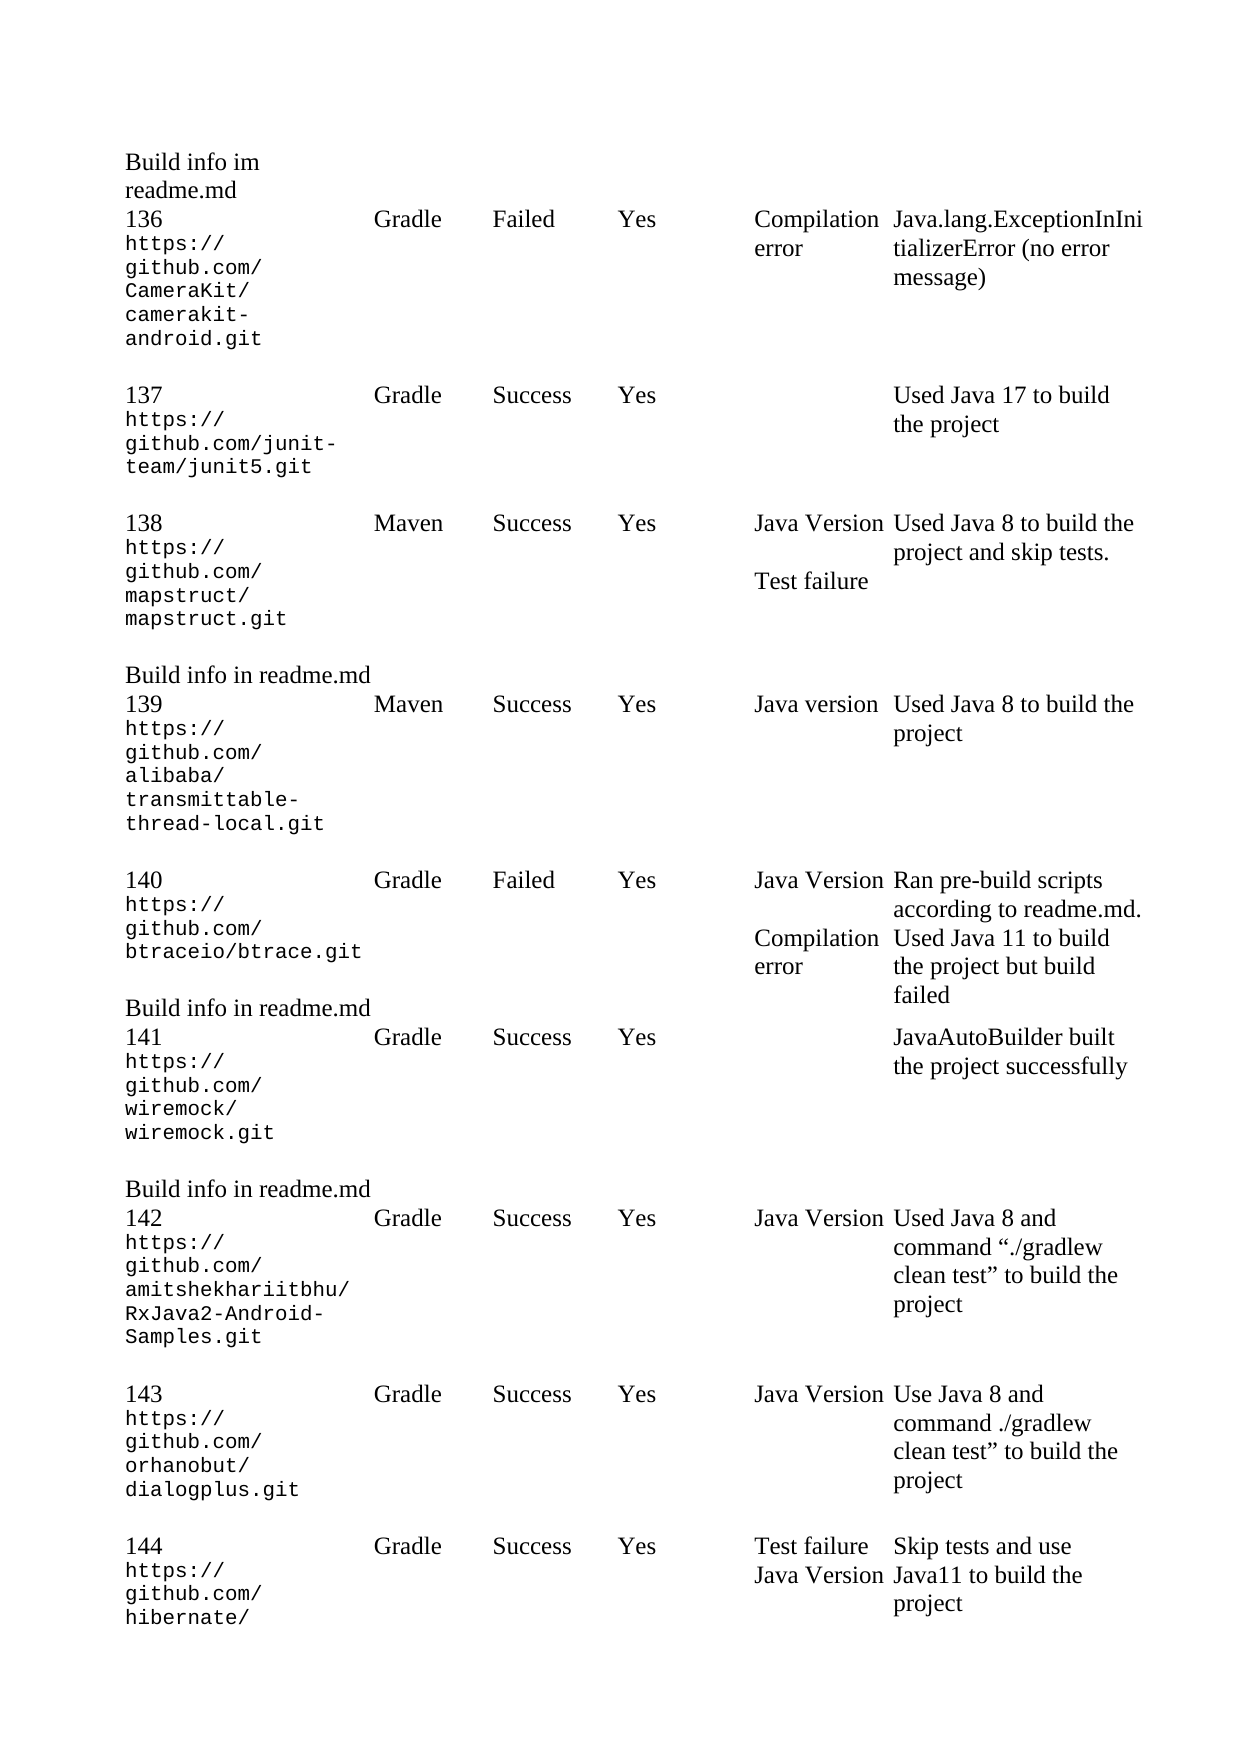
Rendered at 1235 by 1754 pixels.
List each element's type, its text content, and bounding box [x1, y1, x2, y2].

table_cell 139 https://github.com/alibaba/transmittable-thread-local.git [125, 689, 374, 865]
table_cell [617, 118, 754, 204]
table_cell Yes [617, 1531, 754, 1631]
table_cell Gradle [374, 1022, 492, 1203]
table_cell Success [493, 1022, 617, 1203]
table_cell Java Version Compilation error [754, 865, 893, 1022]
table_cell [493, 118, 617, 204]
table_cell Yes [617, 1379, 754, 1531]
table_cell Use Java 8 and command ./gradlew clean test” to build the project [893, 1379, 1146, 1531]
table_cell Gradle [374, 1379, 492, 1531]
table_cell Ran pre-build scripts according to readme.md. Used Java 11 to build the project but build failed [893, 865, 1146, 1022]
table_cell Gradle [374, 865, 492, 1022]
table_cell Yes [617, 380, 754, 508]
table_cell Failed [493, 204, 617, 380]
table_cell 144 https://github.com/hibernate/ [125, 1531, 374, 1631]
table_cell 141 https://github.com/wiremock/wiremock.git Build info in readme.md [125, 1022, 374, 1203]
table_cell 140 https://github.com/btraceio/btrace.git Build info in readme.md [125, 865, 374, 1022]
table_cell Gradle [374, 1531, 492, 1631]
table_cell Maven [374, 509, 492, 689]
table_cell 136 https://github.com/CameraKit/camerakit-android.git [125, 204, 374, 380]
table_cell Java Version [754, 1203, 893, 1379]
table_cell [893, 118, 1146, 204]
table_cell [374, 118, 492, 204]
table_cell Maven [374, 689, 492, 865]
table_cell 142 https://github.com/amitshekhariitbhu/RxJava2-Android-Samples.git [125, 1203, 374, 1379]
table_cell Yes [617, 1203, 754, 1379]
table_cell Used Java 8 to build the project and skip tests. [893, 509, 1146, 689]
table_cell Gradle [374, 1203, 492, 1379]
table_cell Success [493, 509, 617, 689]
table_cell Yes [617, 509, 754, 689]
table_cell Used Java 17 to build the project [893, 380, 1146, 508]
table_cell [754, 118, 893, 204]
table_cell Compilation error [754, 204, 893, 380]
table_cell Java Version [754, 1379, 893, 1531]
table_cell Success [493, 1203, 617, 1379]
table_cell Success [493, 689, 617, 865]
table_cell 137 https://github.com/junit-team/junit5.git [125, 380, 374, 508]
table_cell Java Version Test failure [754, 509, 893, 689]
table_cell Gradle [374, 380, 492, 508]
table_cell [754, 1022, 893, 1203]
table_cell Test failure Java Version [754, 1531, 893, 1631]
table_cell Success [493, 1531, 617, 1631]
table_cell Java version [754, 689, 893, 865]
table_cell 138 https://github.com/mapstruct/mapstruct.git Build info in readme.md [125, 509, 374, 689]
table_cell Build info im readme.md [125, 118, 374, 204]
table_cell Failed [493, 865, 617, 1022]
table_cell Used Java 8 to build the project [893, 689, 1146, 865]
table_cell Yes [617, 865, 754, 1022]
table_cell Success [493, 1379, 617, 1531]
table_cell [754, 380, 893, 508]
table_cell Success [493, 380, 617, 508]
table_cell Skip tests and use Java11 to build the project [893, 1531, 1146, 1631]
table_cell 143 https://github.com/orhanobut/dialogplus.git [125, 1379, 374, 1531]
table_cell Java.lang.ExceptionInInitializerError (no error message) [893, 204, 1146, 380]
table_cell Used Java 8 and command “./gradlew clean test” to build the project [893, 1203, 1146, 1379]
table_cell Yes [617, 1022, 754, 1203]
table_cell Gradle [374, 204, 492, 380]
table_cell Yes [617, 204, 754, 380]
table_cell Yes [617, 689, 754, 865]
table_cell JavaAutoBuilder built the project successfully [893, 1022, 1146, 1203]
